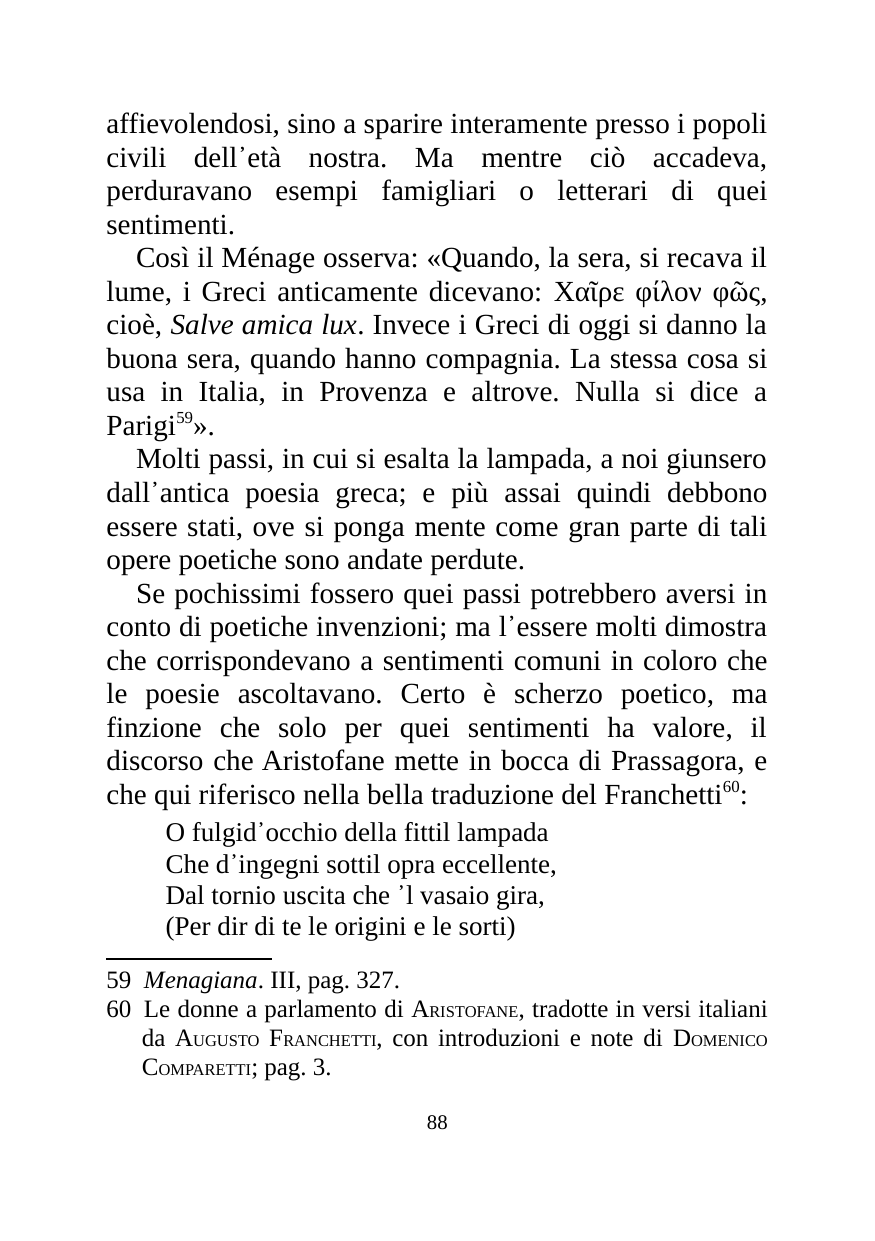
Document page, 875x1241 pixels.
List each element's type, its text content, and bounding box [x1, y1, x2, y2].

text Le donne a parlamento di Aristofane, tradotte in versi italiani da Augusto Franchetti, con introduzioni e note di Domenico Comparetti; pag. 3. [106, 994, 768, 1080]
text affievolendosi, sino a sparire interamente presso i popoli civili dell᾽età nostra. Ma mentre ciò accadeva, perduravano esempi famigliari o letterari di quei sentimenti. [106, 106, 768, 240]
text O fulgid᾽occhio della fittil lampada Che d᾽ingegni sottil opra eccellente, Dal tornio uscita che ᾽l vasaio gira, (Per dir di te le origini e le sorti) [165, 817, 768, 941]
text Se pochissimi fossero quei passi potrebbero aversi in conto di poetiche invenzioni; ma l᾽essere molti dimostra che corrispondevano a sentimenti comuni in coloro che le poesie ascoltavano. Certo è scherzo poetico, ma finzione che solo per quei sentimenti ha valore, il discorso che Aristofane mette in bocca di Prassagora, e che qui riferisco nella bella traduzione del Franchetti: [106, 576, 768, 811]
text Molti passi, in cui si esalta la lampada, a noi giunsero dall᾽antica poesia greca; e più assai quindi debbono essere stati, ove si ponga mente come gran parte di tali opere poetiche sono andate perdute. [106, 442, 768, 576]
text Così il Ménage osserva: «Quando, la sera, si recava il lume, i Greci anticamente dicevano: Χαῖρε φίλον φῶς, cioè, Salve amica lux. Invece i Greci di oggi si danno la buona sera, quando hanno compagnia. La stessa cosa si usa in Italia, in Provenza e altrove. Nulla si dice a Parigi». [106, 240, 768, 442]
text Menagiana. III, pag. 327. [106, 965, 768, 994]
